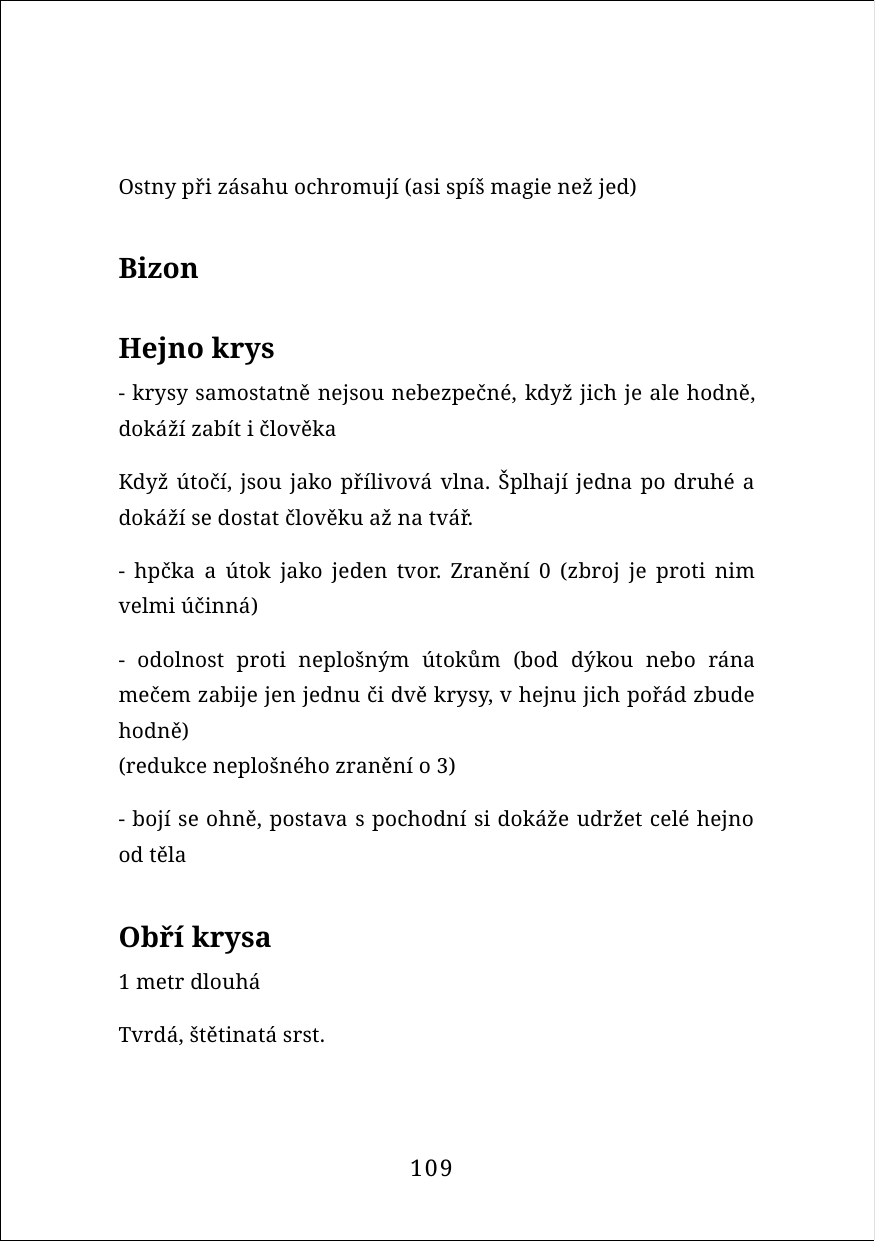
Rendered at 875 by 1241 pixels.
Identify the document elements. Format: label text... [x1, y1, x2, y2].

text Tvrdá, štětinatá srst. [118, 1020, 756, 1049]
subtitle Obří krysa [118, 917, 756, 955]
subtitle Hejno krys [118, 328, 756, 367]
text 1 metr dlouhá [118, 967, 756, 995]
text - krysy samostatně nejsou nebezpečné, když jich je ale hodně, dokáží zabít i člověka [118, 378, 756, 442]
subtitle Bizon [118, 249, 756, 287]
text - hpčka a útok jako jeden tvor. Zranění 0 (zbroj je proti nim velmi účinná) [118, 556, 756, 620]
text Když útočí, jsou jako přílivová vlna. Šplhají jedna po druhé a dokáží se dostat člověku až na tvář. [118, 467, 756, 531]
text - bojí se ohně, postava s pochodní si dokáže udržet celé hejno od těla [118, 804, 756, 868]
text Ostny při zásahu ochromují (asi spíš magie než jed) [118, 172, 756, 200]
text - odolnost proti neplošným útokům (bod dýkou nebo rána mečem zabije jen jednu či dvě krysy, v hejnu jich pořád zbude hodně) (redukce neplošného zranění o 3) [118, 645, 756, 780]
